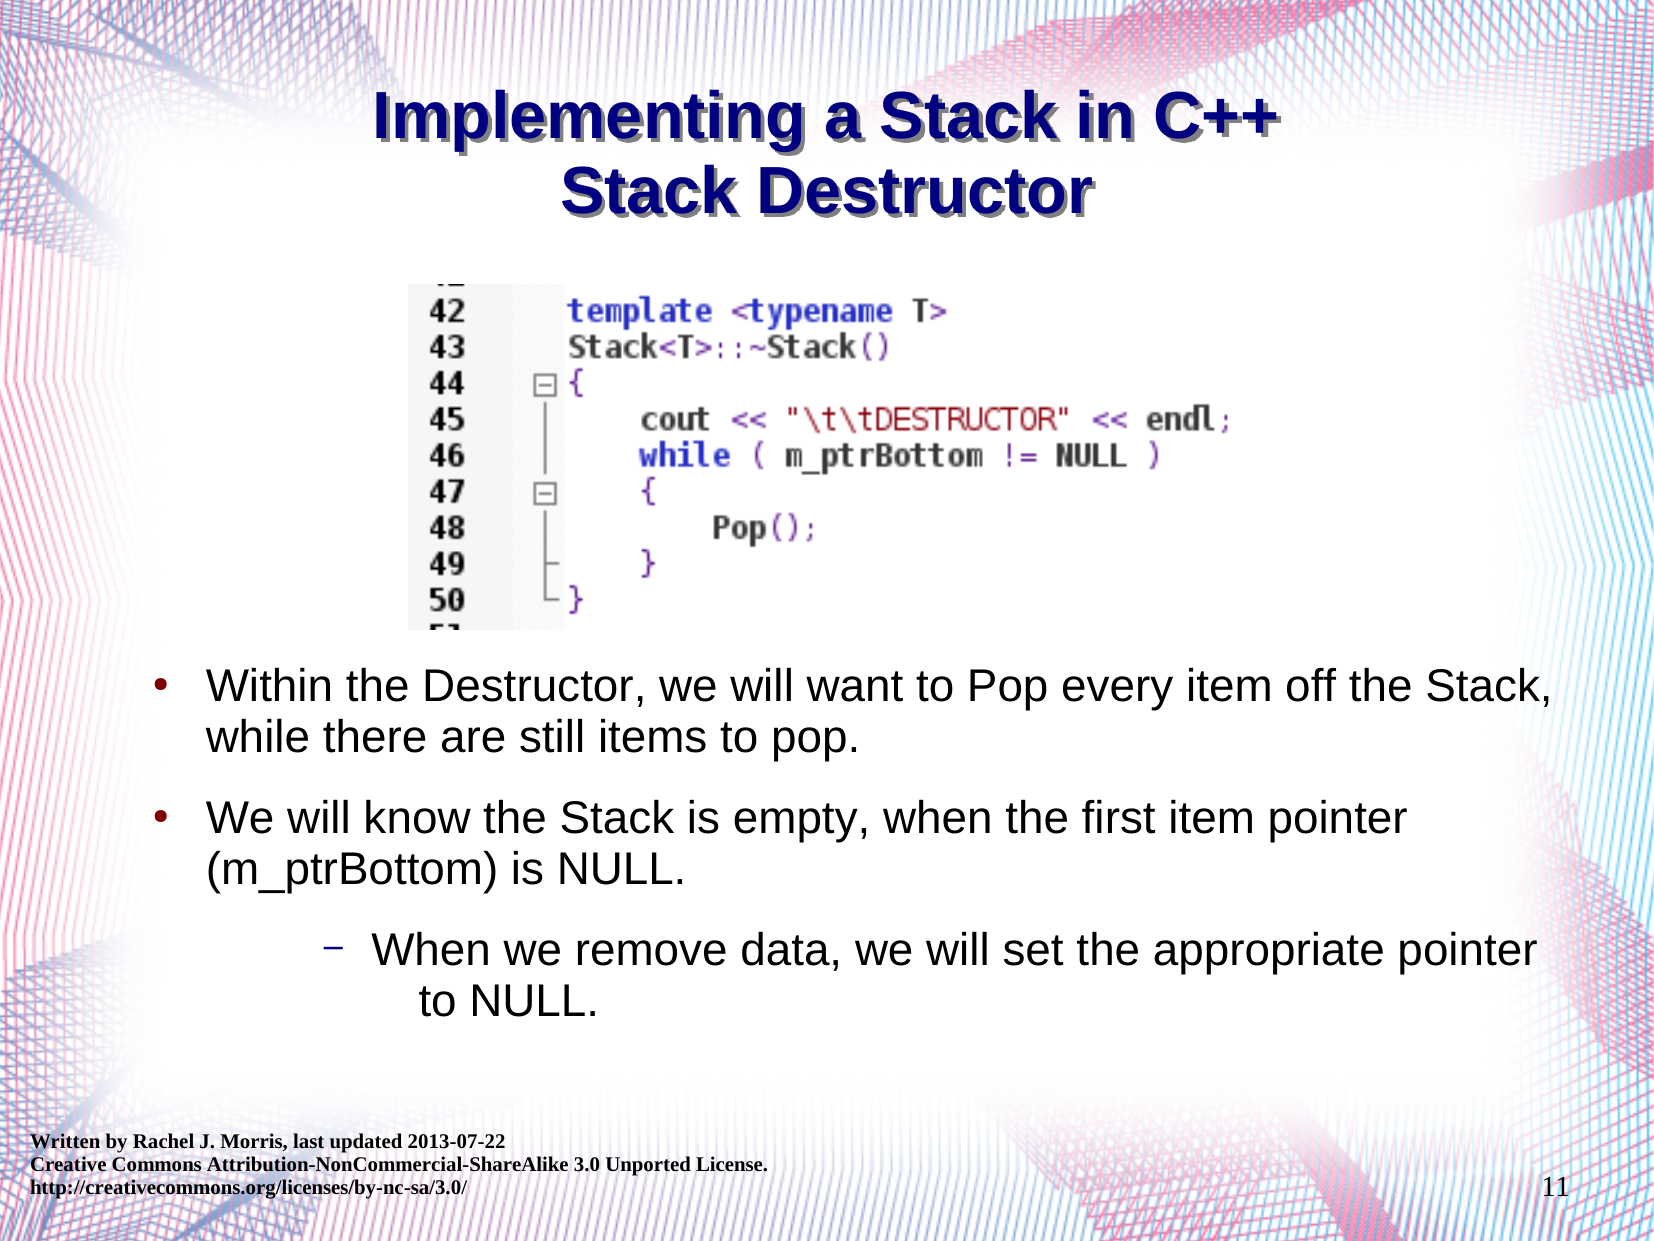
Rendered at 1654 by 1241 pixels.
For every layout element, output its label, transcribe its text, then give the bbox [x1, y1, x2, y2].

picture [0, 0, 1654, 1241]
list Within the Destructor, we will want to Pop every item off the Stack, while there are still items to pop. We will know the Stack is empty, when the first item pointer (m_ptrBottom) is NULL. When we remove data, we will set the appropriate pointer to NULL. [135, 660, 1571, 1027]
title Implementing a Stack in C++ Stack Destructor [82, 49, 1571, 257]
